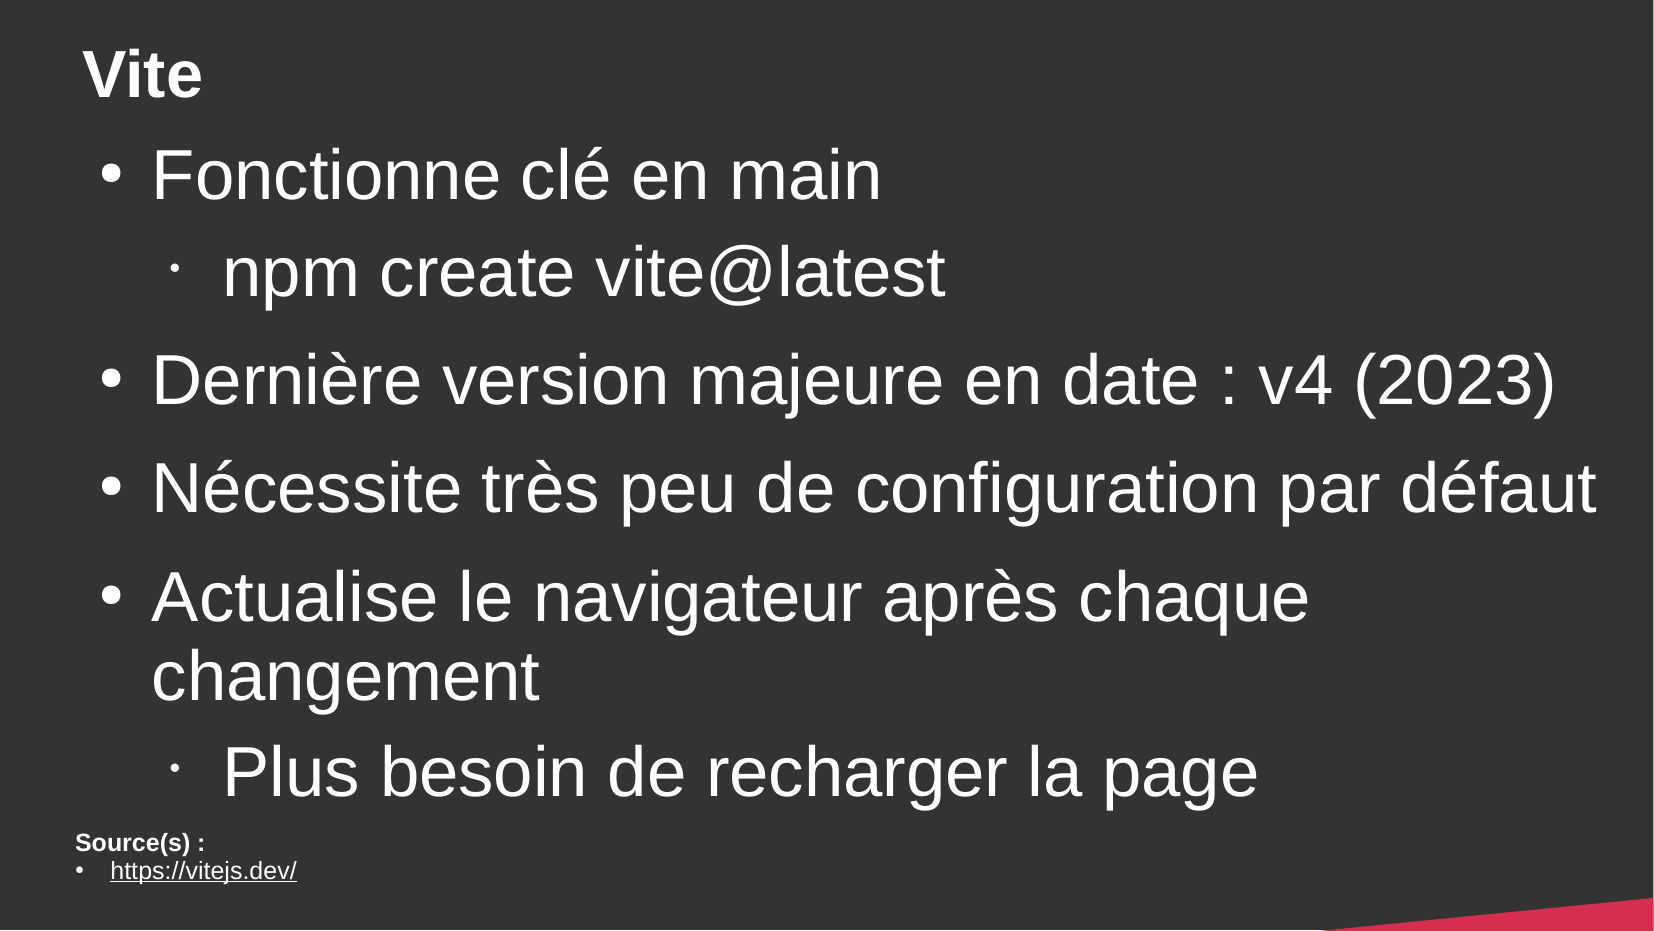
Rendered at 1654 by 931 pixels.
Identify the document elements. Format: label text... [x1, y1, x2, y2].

text_box Source(s) : https://vitejs.dev/ [60, 821, 1546, 931]
title Vite [82, 37, 1571, 112]
text_box [1546, 897, 1654, 931]
list Fonctionne clé en main npm create vite@latest Dernière version majeure en date : v4 (2023) Nécessite très peu de configuration par défaut Actualise le navigateur après chaque changement Plus besoin de recharger la page [80, 135, 1654, 827]
